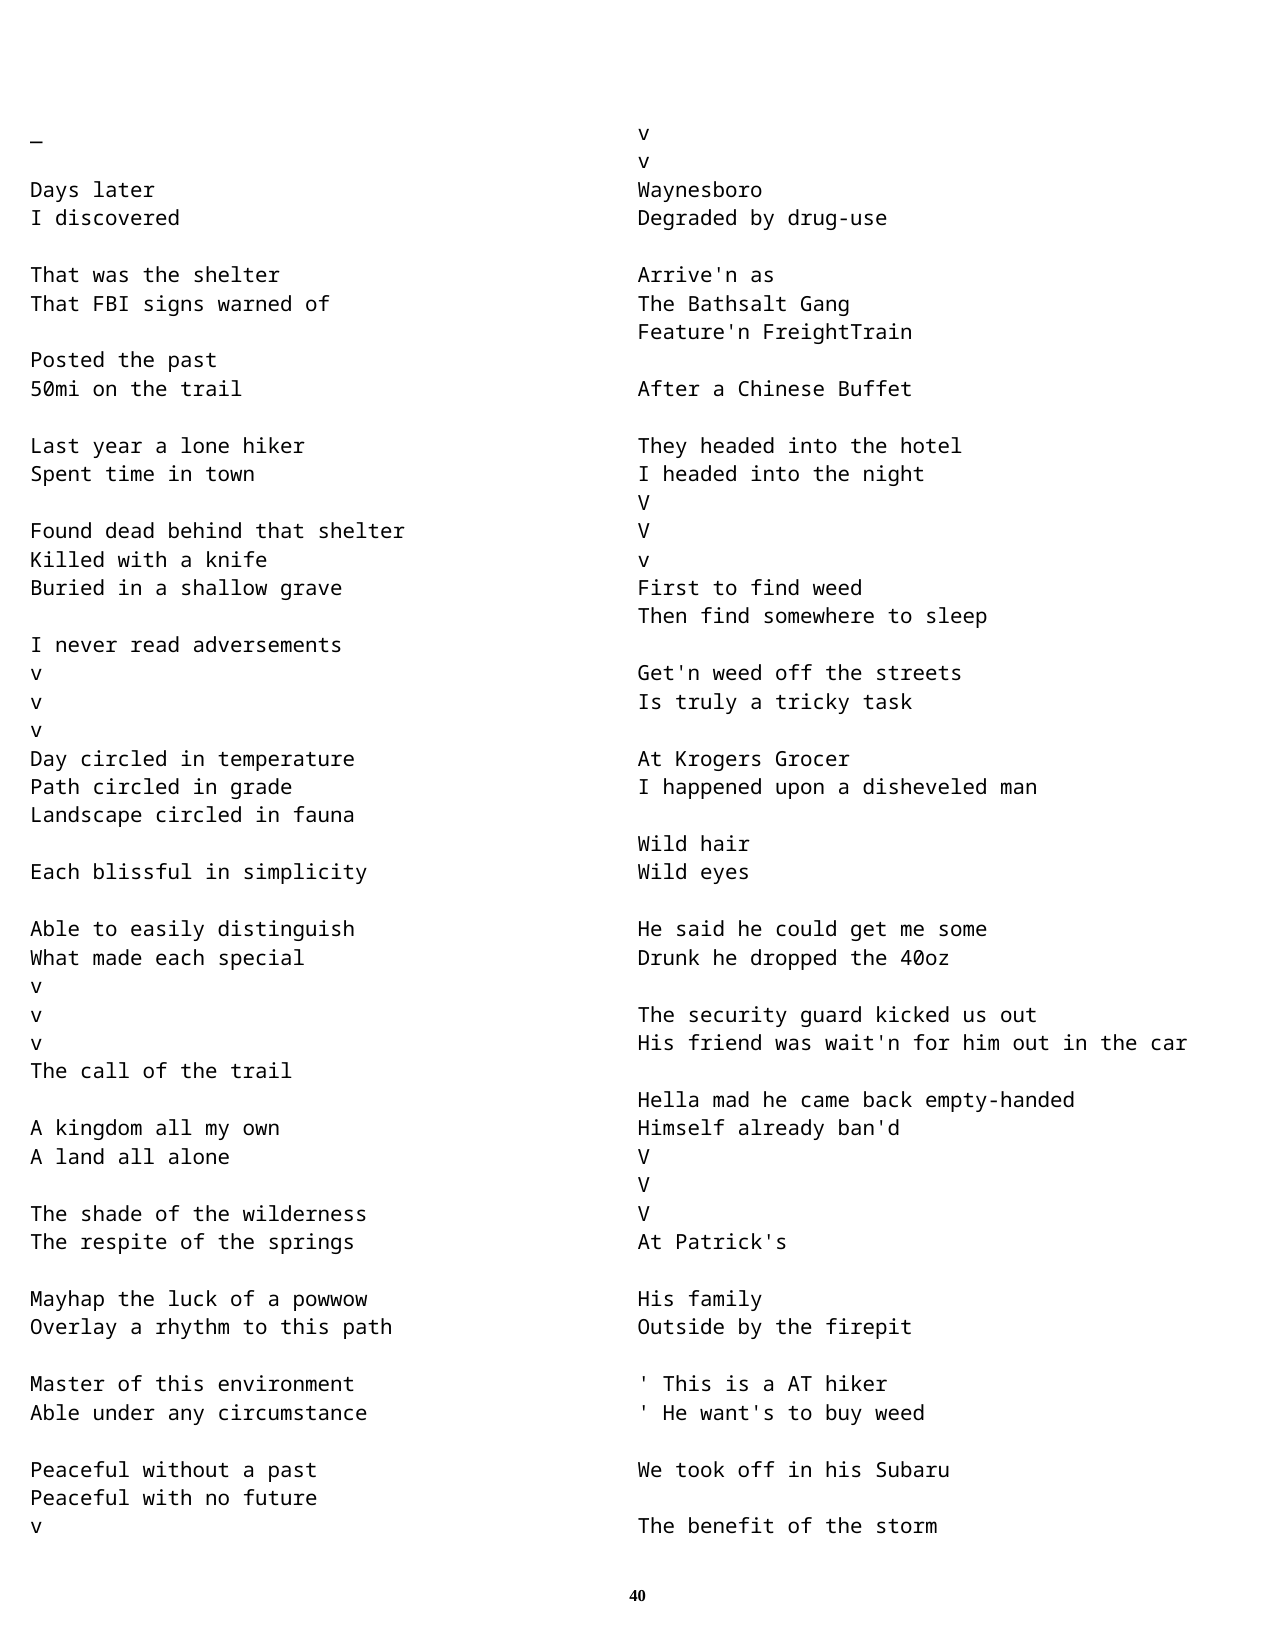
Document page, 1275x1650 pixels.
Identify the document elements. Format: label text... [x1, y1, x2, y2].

text 50mi on the trail [30, 374, 637, 402]
text Peaceful with no future [30, 1483, 637, 1512]
text Feature'n FreightTrain [637, 317, 1245, 346]
text _ [30, 118, 637, 147]
text Found dead behind that shelter [30, 516, 637, 545]
text V [637, 488, 1245, 516]
text The call of the trail [30, 1057, 637, 1085]
text Arrive'n as [637, 260, 1245, 289]
text Mayhap the luck of a powwow [30, 1284, 637, 1312]
text I never read adversements [30, 630, 637, 658]
text Wild hair [637, 829, 1245, 857]
text That FBI signs warned of [30, 289, 637, 317]
text Landscape circled in fauna [30, 801, 637, 829]
text Last year a lone hiker [30, 431, 637, 459]
text After a Chinese Buffet [637, 374, 1245, 402]
text His friend was wait'n for him out in the car [637, 1028, 1245, 1057]
text The Bathsalt Gang [637, 289, 1245, 317]
text Outside by the firepit [637, 1312, 1245, 1341]
text v [30, 715, 637, 744]
text V [637, 516, 1245, 545]
text We took off in his Subaru [637, 1455, 1245, 1483]
text Peaceful without a past [30, 1455, 637, 1483]
text ' This is a AT hiker [637, 1369, 1245, 1398]
text Path circled in grade [30, 772, 637, 801]
text At Patrick's [637, 1227, 1245, 1256]
text V [637, 1142, 1245, 1170]
text That was the shelter [30, 260, 637, 289]
text V [637, 1170, 1245, 1199]
text Hella mad he came back empty-handed [637, 1085, 1245, 1113]
text v [637, 545, 1245, 573]
text I headed into the night [637, 459, 1245, 488]
text v [637, 147, 1245, 175]
text Able under any circumstance [30, 1398, 637, 1426]
text Killed with a knife [30, 545, 637, 573]
text v [30, 971, 637, 1000]
text Overlay a rhythm to this path [30, 1312, 637, 1341]
text Day circled in temperature [30, 744, 637, 772]
text Able to easily distinguish [30, 914, 637, 943]
text Days later [30, 175, 637, 203]
text The benefit of the storm [637, 1512, 1245, 1540]
text Drunk he dropped the 40oz [637, 943, 1245, 971]
text Master of this environment [30, 1369, 637, 1398]
text His family [637, 1284, 1245, 1312]
text ' He want's to buy weed [637, 1398, 1245, 1426]
text v [30, 687, 637, 715]
text V [637, 1199, 1245, 1227]
text Spent time in town [30, 459, 637, 488]
text Buried in a shallow grave [30, 573, 637, 602]
text v [30, 1000, 637, 1028]
text Then find somewhere to sleep [637, 602, 1245, 630]
text Get'n weed off the streets [637, 658, 1245, 687]
text The respite of the springs [30, 1227, 637, 1256]
text Degraded by drug-use [637, 203, 1245, 232]
text Posted the past [30, 346, 637, 374]
text Himself already ban'd [637, 1113, 1245, 1142]
text First to find weed [637, 573, 1245, 602]
text I happened upon a disheveled man [637, 772, 1245, 801]
text v [30, 1512, 637, 1540]
text The security guard kicked us out [637, 1000, 1245, 1028]
text The shade of the wilderness [30, 1199, 637, 1227]
text He said he could get me some [637, 914, 1245, 943]
text I discovered [30, 203, 637, 232]
text v [637, 118, 1245, 147]
text v [30, 1028, 637, 1057]
text What made each special [30, 943, 637, 971]
text v [30, 658, 637, 687]
text Wild eyes [637, 857, 1245, 886]
text Waynesboro [637, 175, 1245, 203]
text A kingdom all my own [30, 1113, 637, 1142]
text At Krogers Grocer [637, 744, 1245, 772]
text Each blissful in simplicity [30, 857, 637, 886]
text A land all alone [30, 1142, 637, 1170]
text They headed into the hotel [637, 431, 1245, 459]
text Is truly a tricky task [637, 687, 1245, 715]
